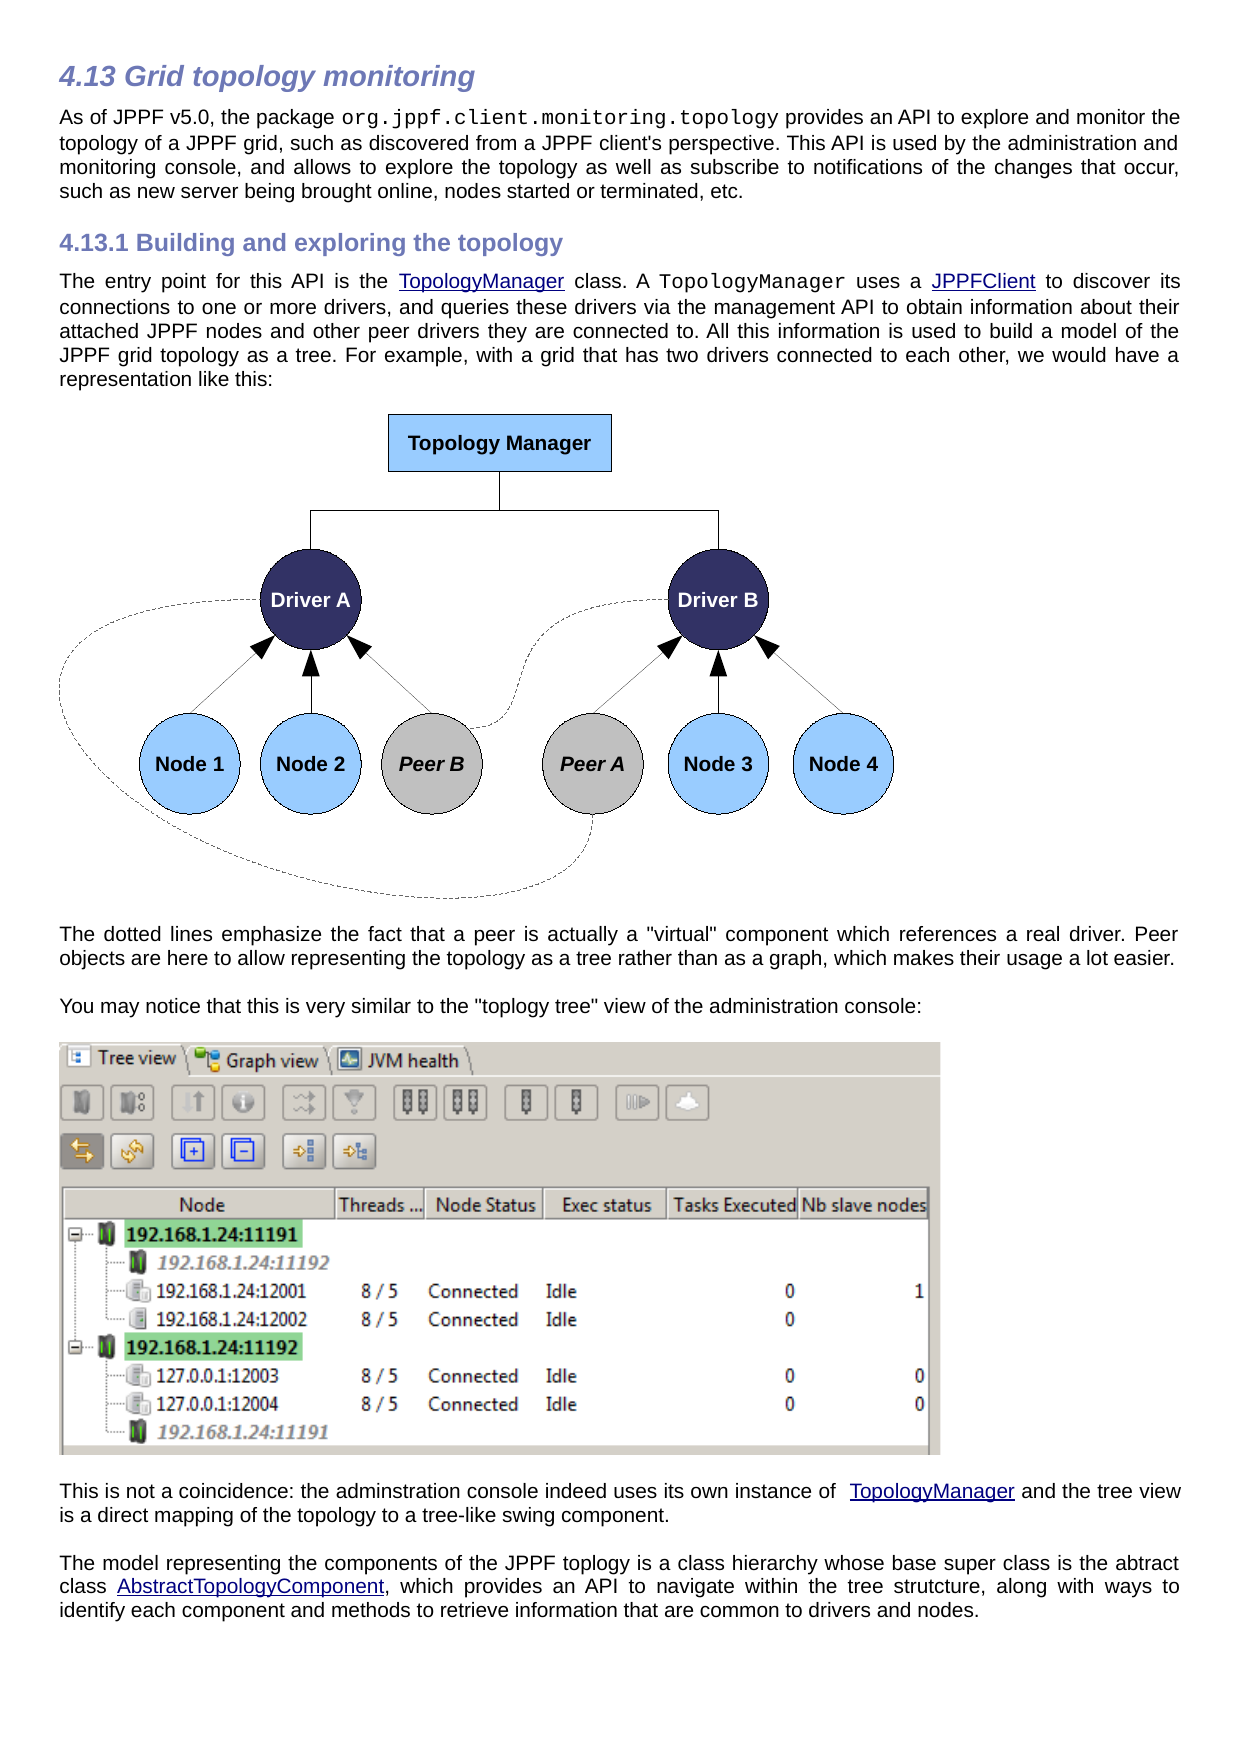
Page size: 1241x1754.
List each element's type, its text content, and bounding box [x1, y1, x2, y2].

subtitle Building and exploring the topology [59, 228, 1181, 257]
text The dotted lines emphasize the fact that a peer is actually a "virtual" component which references a real driver. Peer objects are here to allow representing the topology as a tree rather than as a graph, which makes their usage a lot easier. [59, 922, 1181, 970]
picture [59, 1042, 941, 1455]
text You may notice that this is very similar to the "toplogy tree" view of the administration console: [59, 994, 1181, 1018]
subtitle Grid topology monitoring [59, 59, 1181, 93]
text The entry point for this API is the TopologyManager class. A TopologyManager uses a JPPFClient to discover its connections to one or more drivers, and queries these drivers via the management API to obtain information about their attached JPPF nodes and other peer drivers they are connected to. All this information is used to build a model of the JPPF grid topology as a tree. For example, with a grid that has two drivers connected to each other, we would have a representation like this: [59, 269, 1181, 391]
text As of JPPF v5.0, the package org.jppf.client.monitoring.topology provides an API to explore and monitor the topology of a JPPF grid, such as discovered from a JPPF client's perspective. This API is used by the administration and monitoring console, and allows to explore the topology as well as subscribe to notifications of the changes that occur, such as new server being brought online, nodes started or terminated, etc. [59, 105, 1181, 203]
text This is not a coincidence: the adminstration console indeed uses its own instance of TopologyManager and the tree view is a direct mapping of the topology to a tree-like swing component. [59, 1478, 1181, 1526]
text The model representing the components of the JPPF toplogy is a class hierarchy whose base super class is the abtract class AbstractTopologyComponent, which provides an API to navigate within the tree strutcture, along with ways to identify each component and methods to retrieve information that are common to drivers and nodes. [59, 1550, 1181, 1622]
